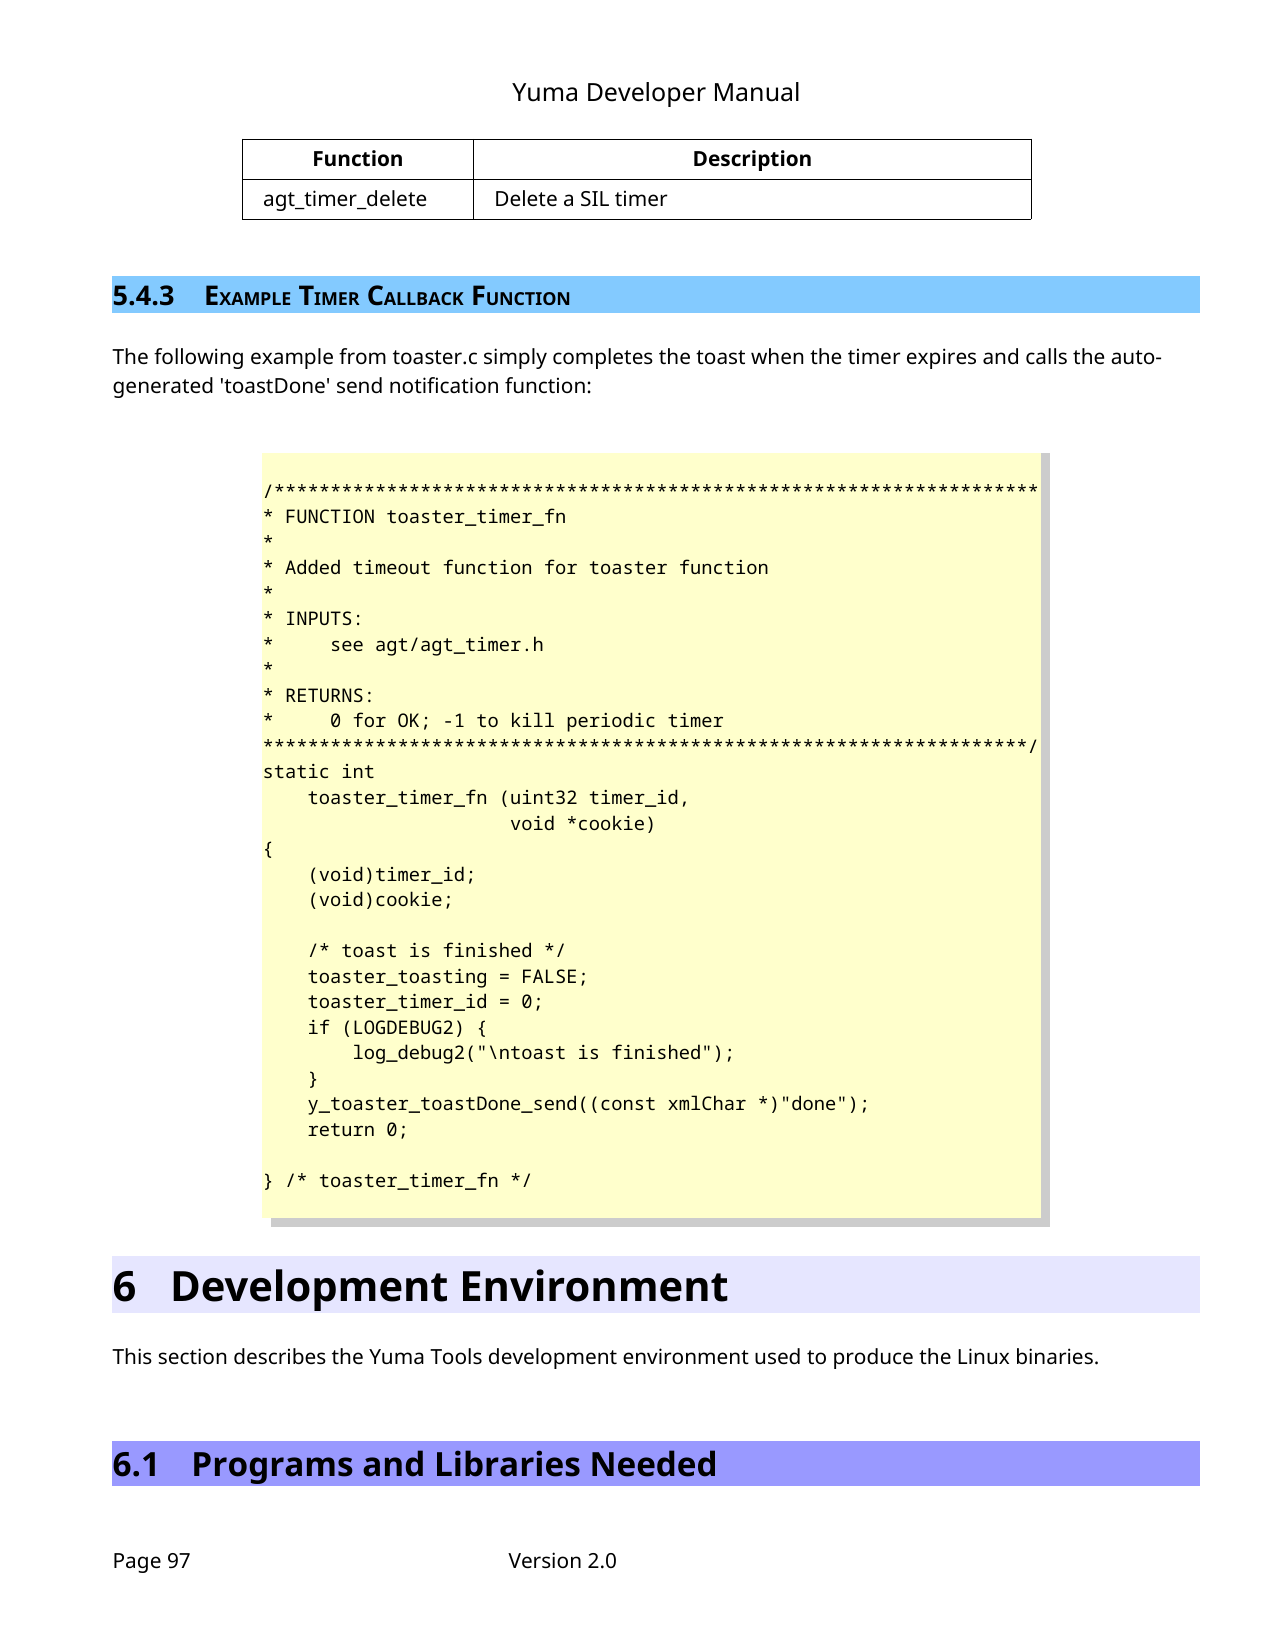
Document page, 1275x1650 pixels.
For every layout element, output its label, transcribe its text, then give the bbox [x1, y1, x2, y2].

text toaster_timer_id = 0; [262, 988, 1041, 1014]
text void *cookie) [262, 810, 1041, 835]
text * Added timeout function for toaster function [262, 555, 1041, 580]
text * see agt/agt_timer.h [262, 631, 1041, 657]
text /* toast is finished */ [262, 937, 1041, 963]
subtitle Example Timer Callback Function [112, 276, 1200, 313]
text /******************************************************************** [262, 478, 1041, 504]
text } /* toaster_timer_fn */ [262, 1167, 1041, 1193]
text static int [262, 759, 1041, 784]
text * INPUTS: [262, 606, 1041, 631]
text (void)cookie; [262, 886, 1041, 912]
text * FUNCTION toaster_timer_fn [262, 504, 1041, 529]
text log_debug2("\ntoast is finished"); [262, 1039, 1041, 1065]
table_cell Delete a SIL timer [474, 180, 1031, 218]
text toaster_toasting = FALSE; [262, 963, 1041, 988]
text * RETURNS: [262, 682, 1041, 708]
text This section describes the Yuma Tools development environment used to produce the Linux binaries. [112, 1342, 1200, 1371]
text y_toaster_toastDone_send((const xmlChar *)"done"); [262, 1091, 1041, 1116]
text if (LOGDEBUG2) { [262, 1014, 1041, 1039]
text toaster_timer_fn (uint32 timer_id, [262, 784, 1041, 810]
text ********************************************************************/ [262, 733, 1041, 759]
text * [262, 657, 1041, 682]
text { [262, 835, 1041, 861]
text * [262, 529, 1041, 555]
subtitle Development Environment [112, 1256, 1200, 1313]
text * [262, 580, 1041, 606]
table_cell agt_timer_delete [243, 180, 473, 218]
text The following example from toaster.c simply completes the toast when the timer expires and calls the auto-generated 'toastDone' send notification function: [112, 342, 1200, 399]
table_header Description [474, 140, 1031, 178]
text return 0; [262, 1116, 1041, 1142]
subtitle Programs and Libraries Needed [112, 1441, 1200, 1486]
text (void)timer_id; [262, 861, 1041, 886]
text } [262, 1065, 1041, 1091]
table_header Function [243, 140, 473, 178]
text * 0 for OK; -1 to kill periodic timer [262, 708, 1041, 733]
